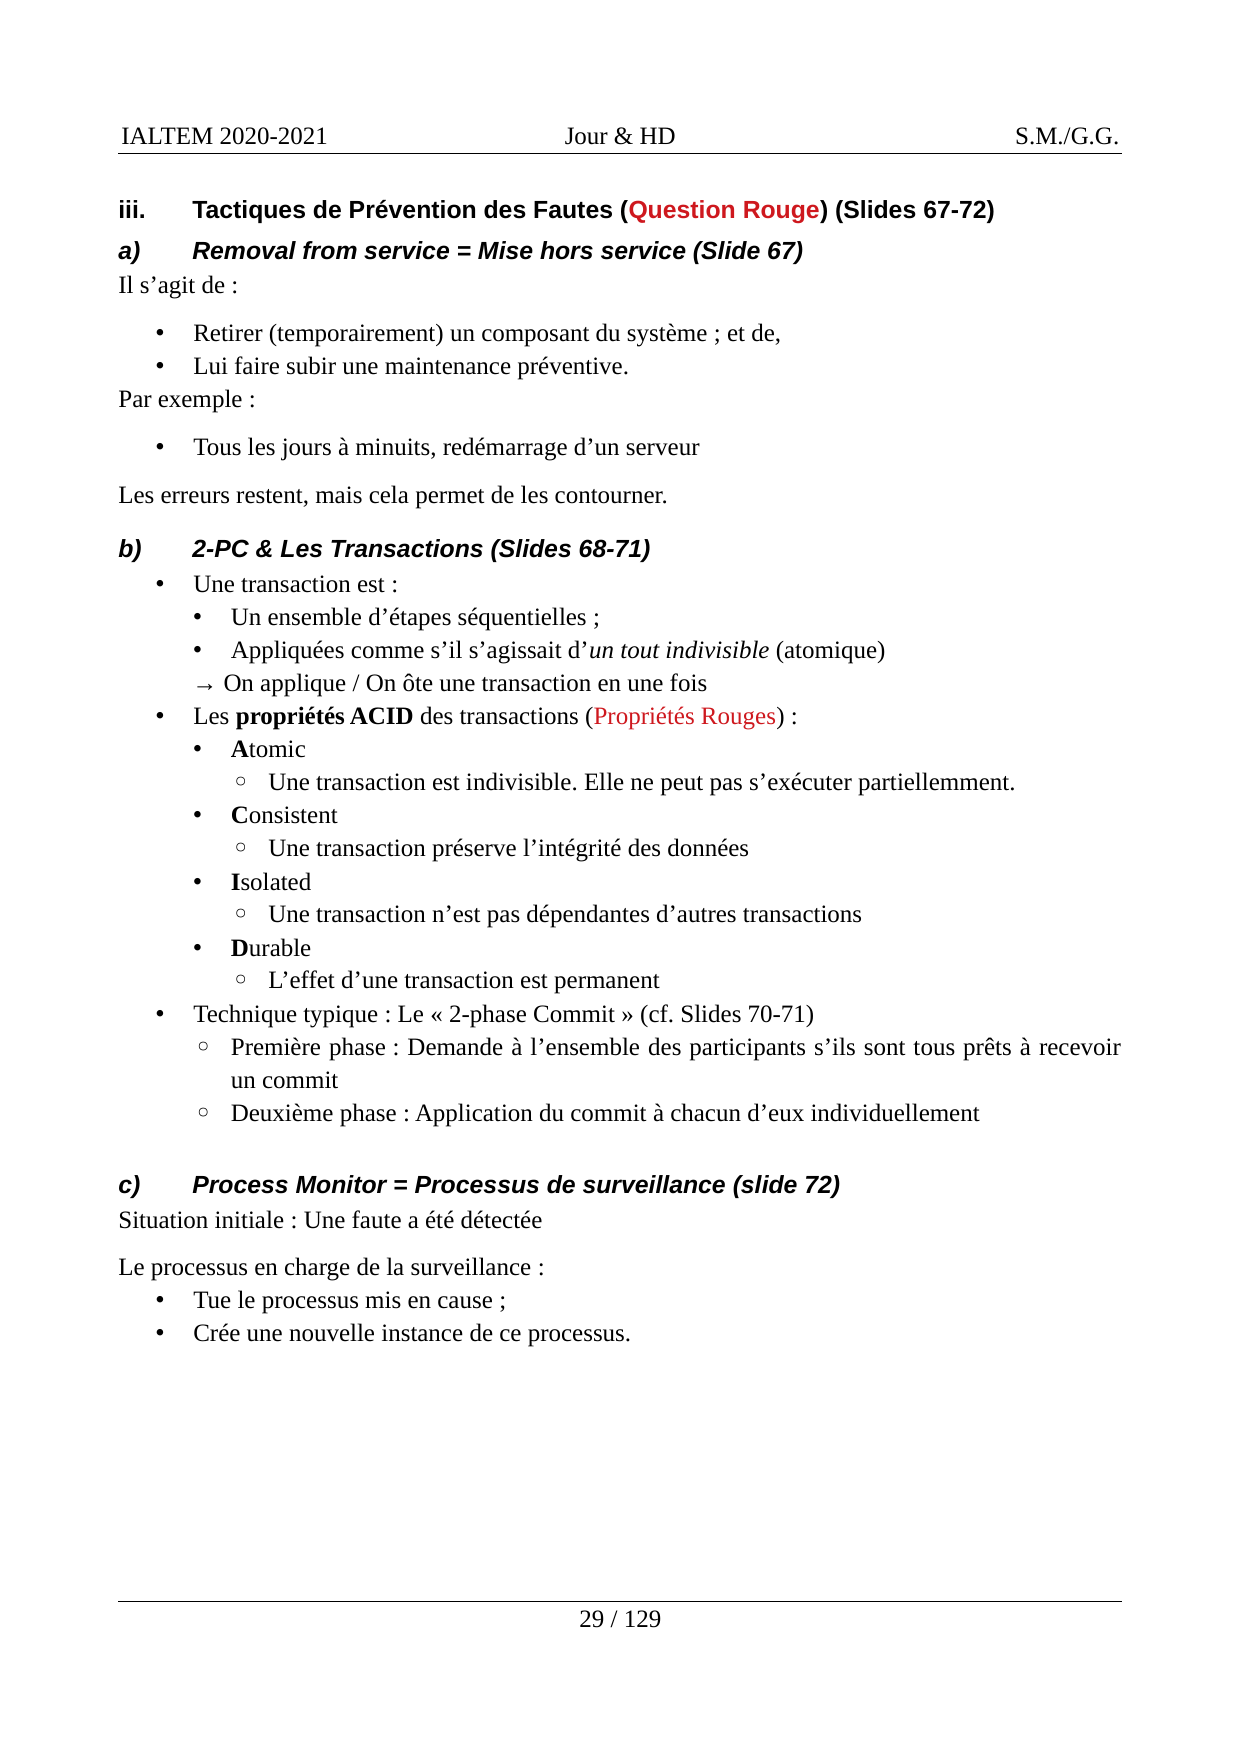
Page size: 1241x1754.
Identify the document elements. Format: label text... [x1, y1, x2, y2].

list Un ensemble d’étapes séquentielles ; [193, 602, 1122, 631]
text Les erreurs restent, mais cela permet de les contourner. [118, 480, 1122, 509]
list Une transaction est : [156, 569, 1122, 598]
list Deuxième phase : Application du commit à chacun d’eux individuellement [193, 1098, 1122, 1126]
list Consistent [193, 801, 1122, 829]
list Retirer (temporairement) un composant du système ; et de, [156, 318, 1122, 347]
list Atomic [193, 734, 1122, 763]
list L’effet d’une transaction est permanent [231, 966, 1122, 994]
subtitle Removal from service = Mise hors service (Slide 67) [118, 236, 1122, 264]
list Tue le processus mis en cause ; [156, 1285, 1122, 1314]
subtitle Process Monitor = Processus de surveillance (slide 72) [118, 1170, 1122, 1198]
list Crée une nouvelle instance de ce processus. [156, 1318, 1122, 1347]
text Le processus en charge de la surveillance : [118, 1252, 1122, 1281]
list Une transaction préserve l’intégrité des données [231, 833, 1122, 862]
list Une transaction n’est pas dépendantes d’autres transactions [231, 899, 1122, 928]
list Technique typique : Le « 2-phase Commit » (cf. Slides 70-71) [156, 999, 1122, 1027]
list Première phase : Demande à l’ensemble des participants s’ils sont tous prêts à recevoir un commit [193, 1032, 1122, 1093]
text Il s’agit de : [118, 271, 1122, 299]
subtitle 2-PC & Les Transactions (Slides 68-71) [118, 534, 1122, 563]
list Durable [193, 933, 1122, 961]
subtitle Tactiques de Prévention des Fautes (Question Rouge) (Slides 67-72) [118, 195, 1122, 223]
list Tous les jours à minuits, redémarrage d’un serveur [156, 432, 1122, 461]
list Lui faire subir une maintenance préventive. [156, 351, 1122, 380]
list Une transaction est indivisible. Elle ne peut pas s’exécuter partiellemment. [231, 767, 1122, 796]
list Les propriétés ACID des transactions (Propriétés Rouges) : [156, 701, 1122, 730]
text Situation initiale : Une faute a été détectée [118, 1205, 1122, 1233]
text Par exemple : [118, 384, 1122, 413]
list Appliquées comme s’il s’agissait d’un tout indivisible (atomique) [193, 635, 1122, 664]
list Isolated [193, 867, 1122, 895]
text → On applique / On ôte une transaction en une fois [118, 668, 1122, 697]
